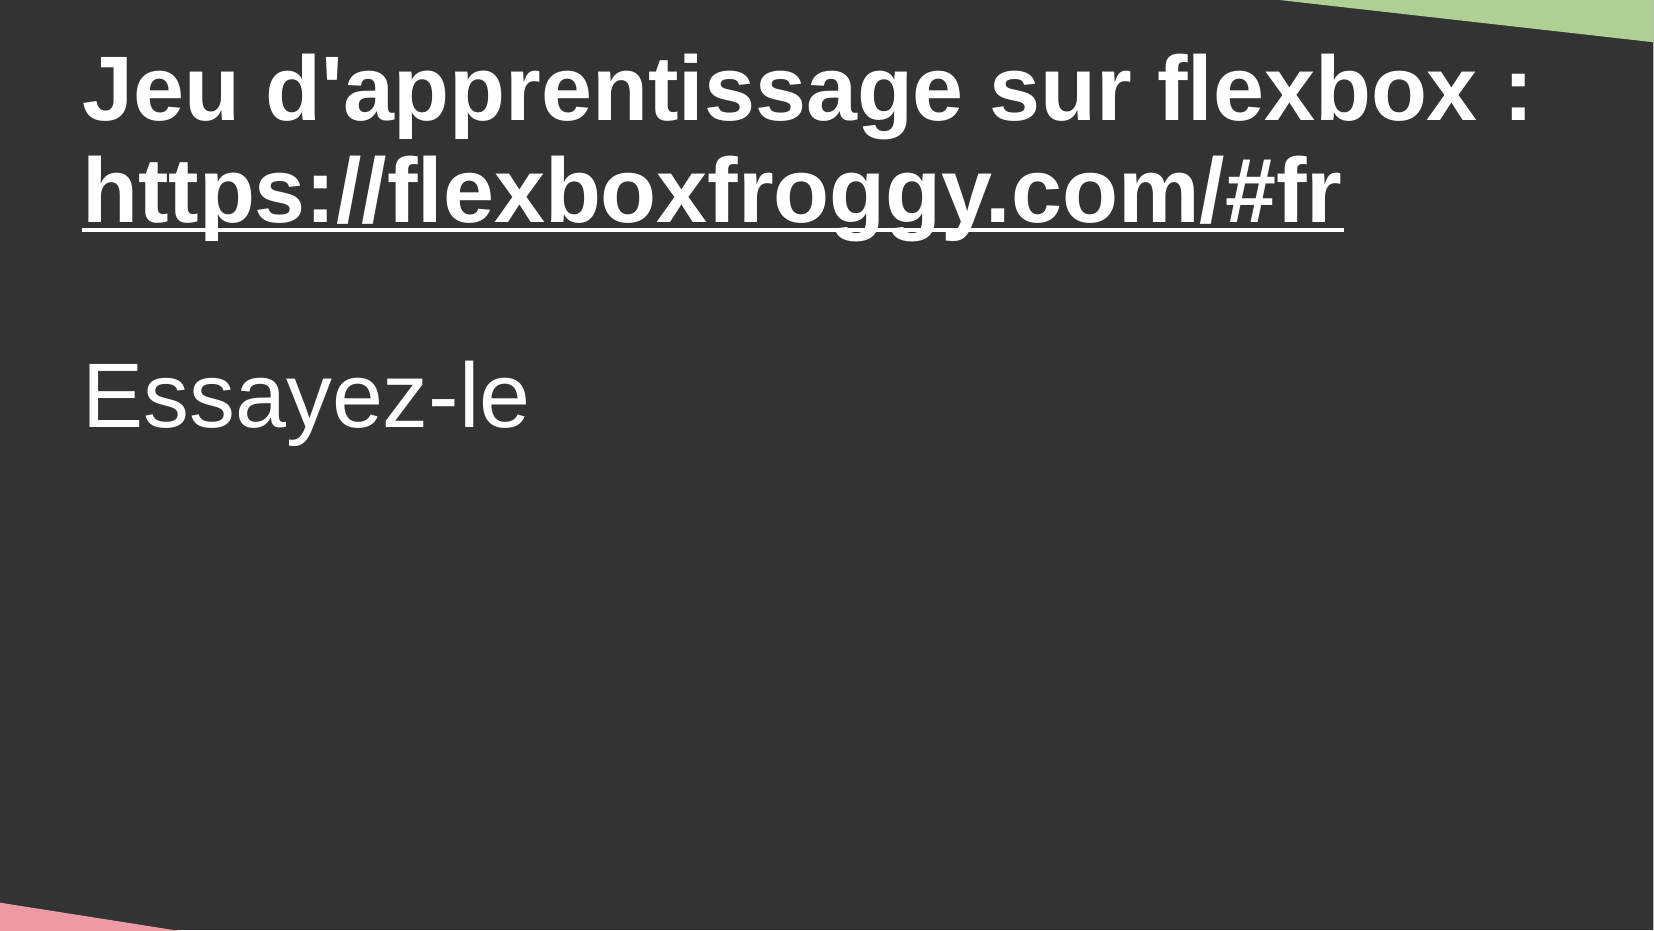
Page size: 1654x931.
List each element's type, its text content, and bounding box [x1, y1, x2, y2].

text_box [0, 902, 180, 931]
text_box [1279, 0, 1654, 43]
title Jeu d'apprentissage sur flexbox : https://flexboxfroggy.com/#fr Essayez-le [82, 37, 1571, 662]
